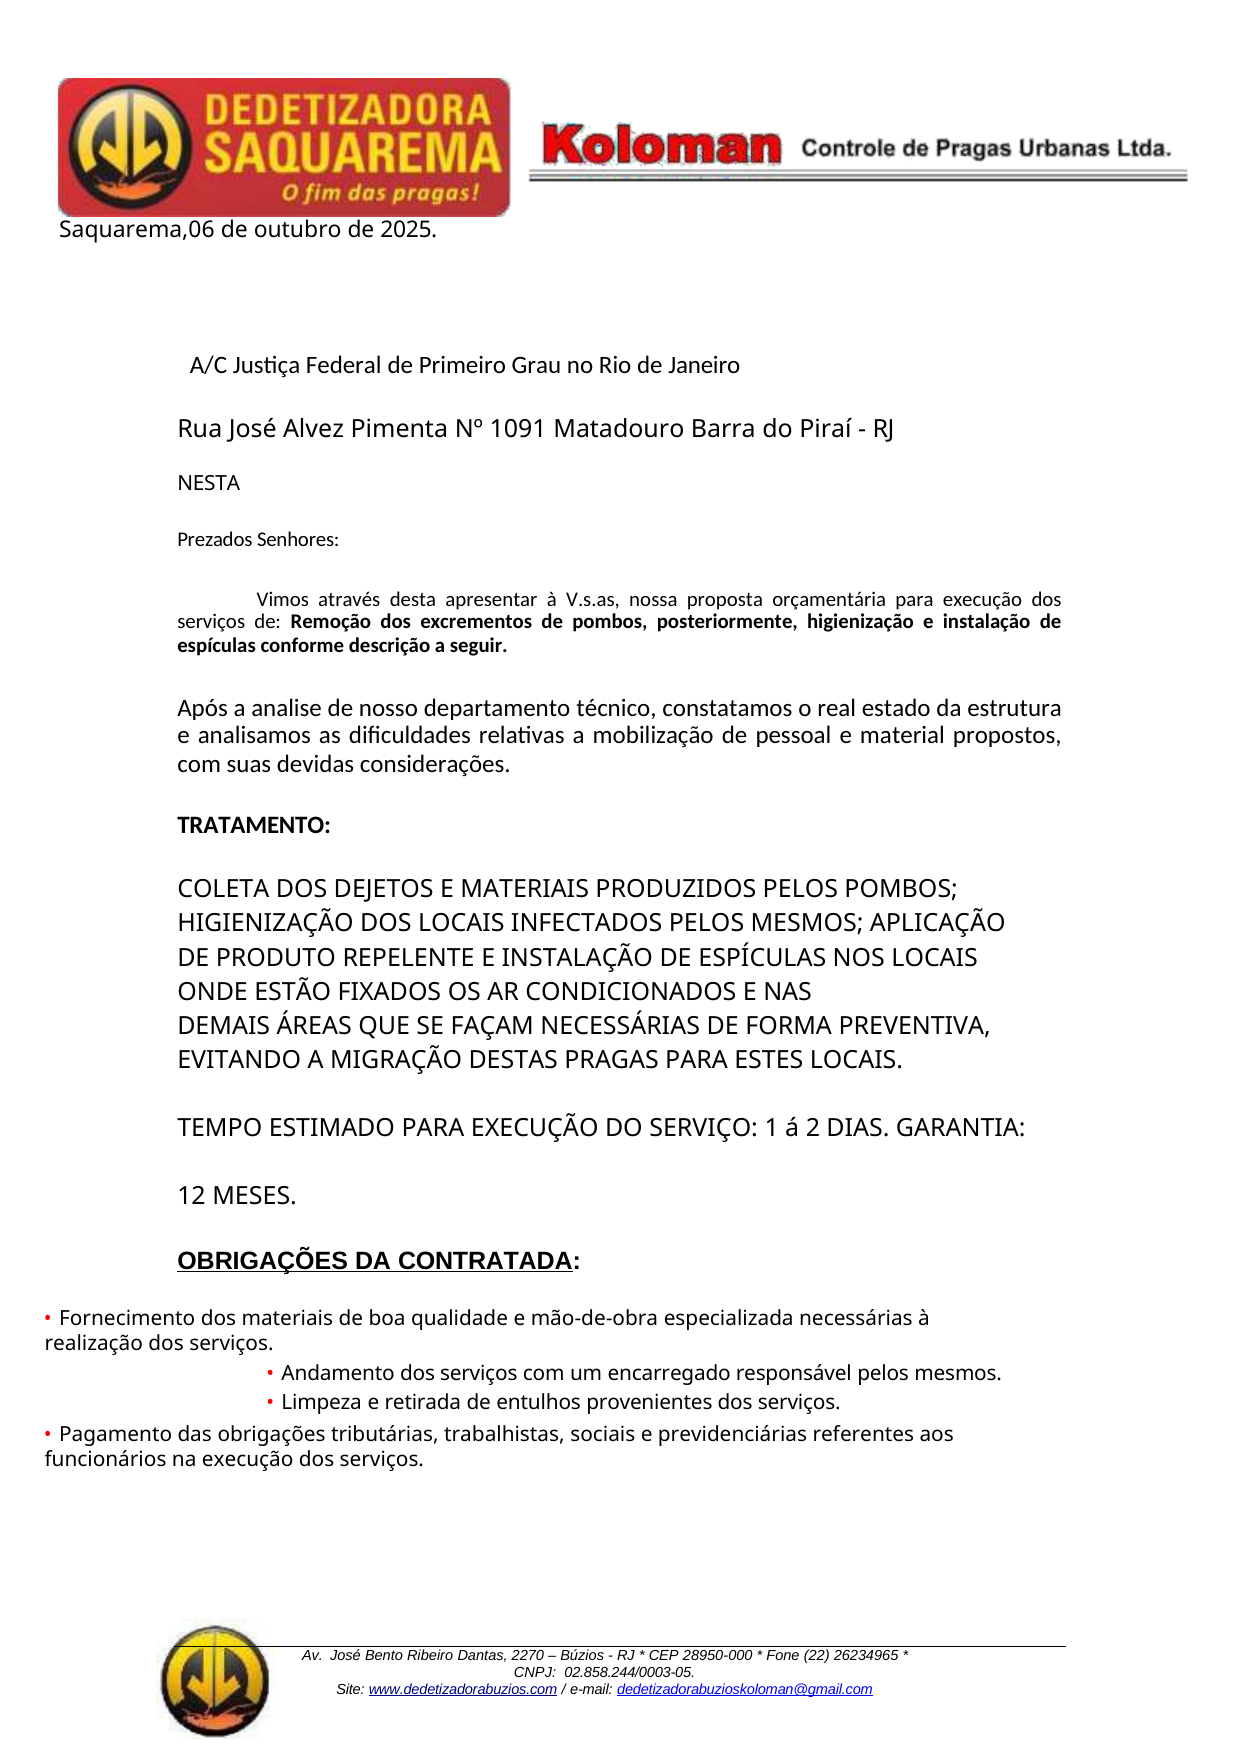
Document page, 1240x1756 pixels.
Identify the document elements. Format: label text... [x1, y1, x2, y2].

list Fornecimento dos materiais de boa qualidade e mão-de-obra especializada necessárias à realização dos serviços. [43, 1305, 974, 1356]
text Após a analise de nosso departamento técnico, constatamos o real estado da estrutura e analisamos as dificuldades relativas a mobilização de pessoal e material propostos, com suas devidas considerações. [177, 693, 1063, 779]
text Site: www.dedetizadorabuzios.com / e-mail: dedetizadorabuzioskoloman@gmail.com [277, 1681, 1077, 1697]
list Pagamento das obrigações tributárias, trabalhistas, sociais e previdenciárias referentes aos funcionários na execução dos serviços. [43, 1421, 984, 1472]
text Saquarema,06 de outubro de 2025. [59, 217, 1077, 243]
subtitle OBRIGAÇÕES DA CONTRATADA: [177, 1246, 1077, 1274]
text Vimos através desta apresentar à V.s.as, nossa proposta orçamentária para execução dos serviços de: Remoção dos excrementos de pombos, posteriormente, higienização e instalação de espículas conforme descrição a seguir. [177, 587, 1062, 658]
subtitle TRATAMENTO: [177, 809, 1077, 840]
text COLETA DOS DEJETOS E MATERIAIS PRODUZIDOS PELOS POMBOS; HIGIENIZAÇÃO DOS LOCAIS INFECTADOS PELOS MESMOS; APLICAÇÃO DE PRODUTO REPELENTE E INSTALAÇÃO DE ESPÍCULAS NOS LOCAIS ONDE ESTÃO FIXADOS OS AR CONDICIONADOS E NAS [177, 871, 1038, 1007]
text DEMAIS ÁREAS QUE SE FAÇAM NECESSÁRIAS DE FORMA PREVENTIVA, EVITANDO A MIGRAÇÃO DESTAS PRAGAS PARA ESTES LOCAIS. [177, 1007, 1077, 1075]
list Andamento dos serviços com um encarregado responsável pelos mesmos. [266, 1358, 1077, 1386]
text Prezados Senhores: [177, 527, 1077, 552]
text Av. José Bento Ribeiro Dantas, 2270 – Búzios - RJ * CEP 28950-000 * Fone (22) 26234965 * CNPJ: 02.858.244/0003-05. [280, 1647, 930, 1680]
text NESTA [177, 468, 1077, 496]
text Rua José Alvez Pimenta Nº 1091 Matadouro Barra do Piraí - RJ [177, 411, 1077, 444]
text A/C Justiça Federal de Primeiro Grau no Rio de Janeiro [189, 349, 1077, 379]
text TEMPO ESTIMADO PARA EXECUÇÃO DO SERVIÇO: 1 á 2 DIAS. GARANTIA: 12 MESES. [177, 1109, 1038, 1212]
list Limpeza e retirada de entulhos provenientes dos serviços. [266, 1387, 1077, 1415]
